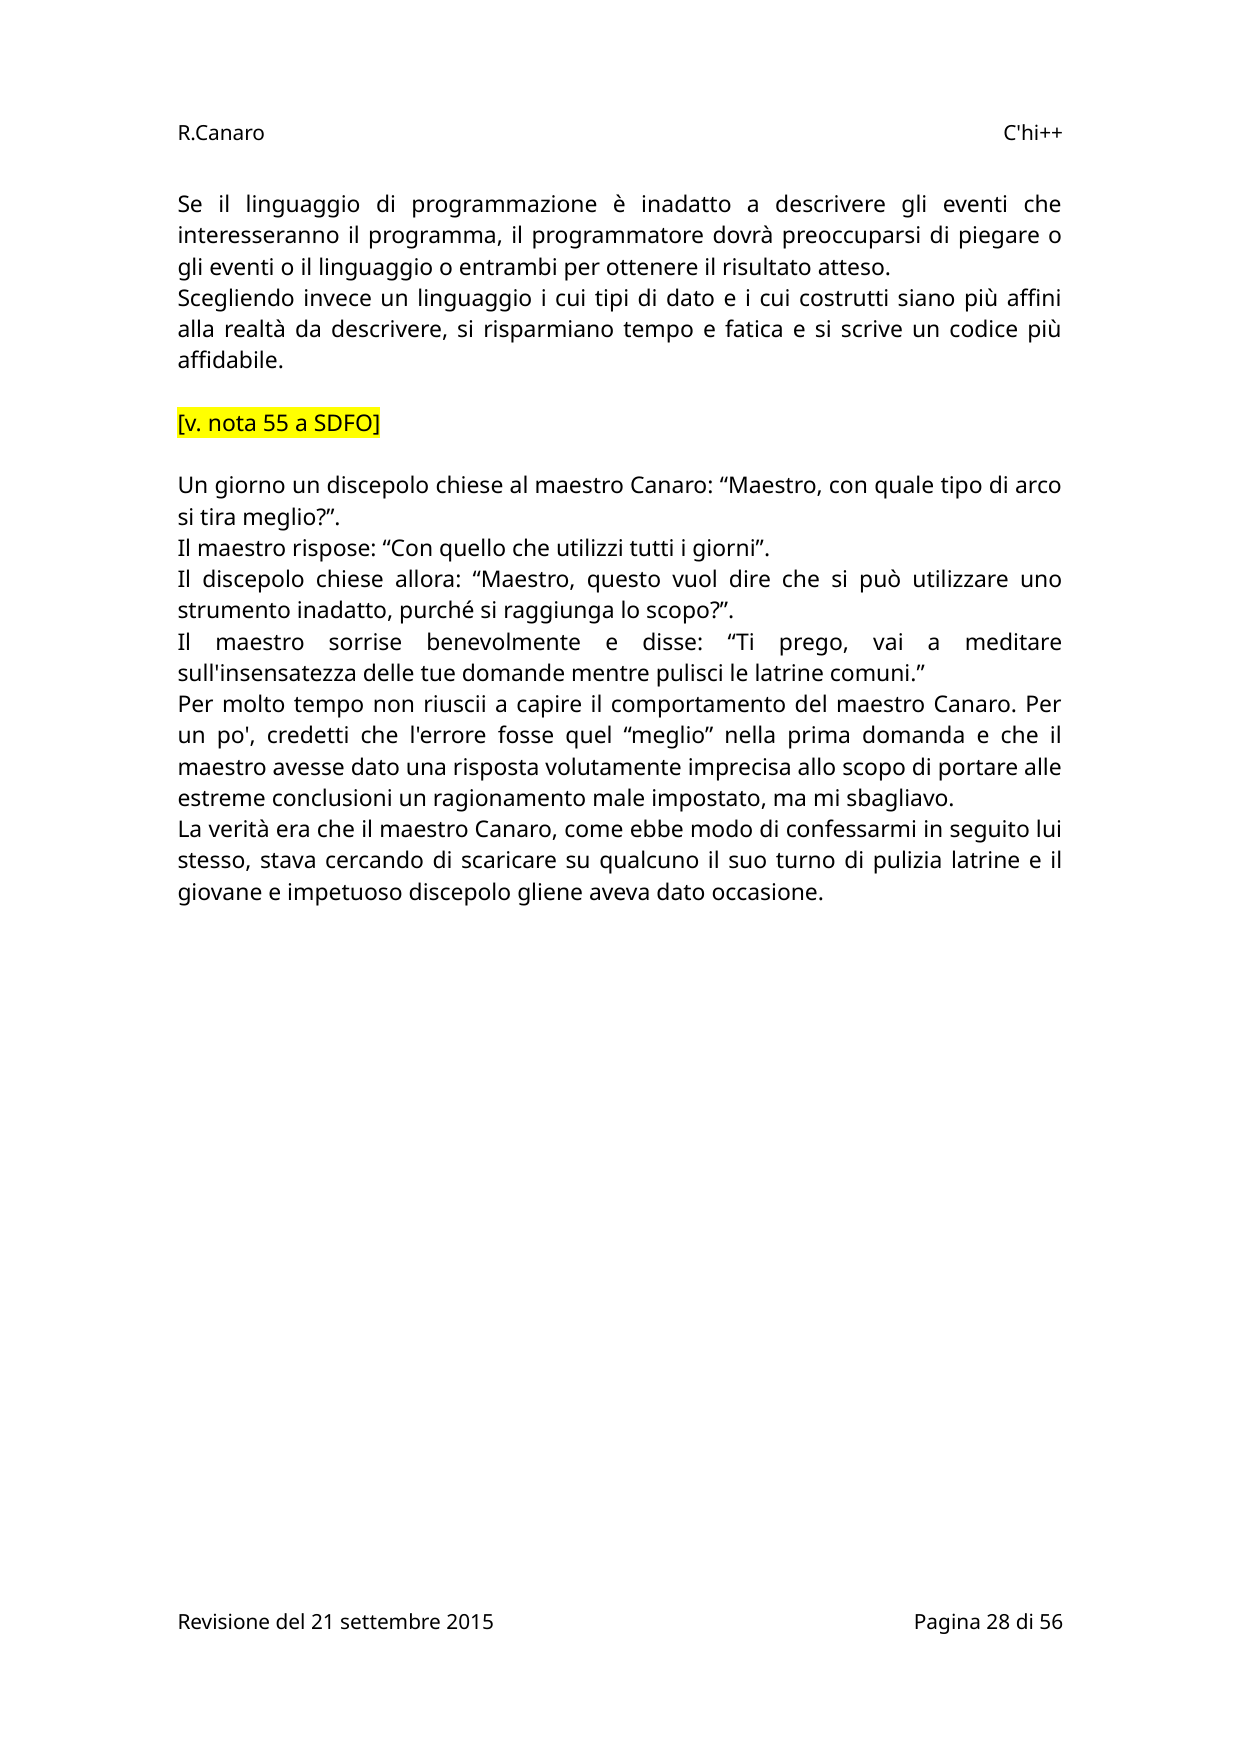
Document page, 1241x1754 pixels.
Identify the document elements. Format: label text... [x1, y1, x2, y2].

text Il discepolo chiese allora: “Maestro, questo vuol dire che si può utilizzare uno strumento inadatto, purché si raggiunga lo scopo?”. [177, 563, 1063, 625]
text La verità era che il maestro Canaro, come ebbe modo di confessarmi in seguito lui stesso, stava cercando di scaricare su qualcuno il suo turno di pulizia latrine e il giovane e impetuoso discepolo gliene aveva dato occasione. [177, 813, 1063, 907]
text Se il linguaggio di programmazione è inadatto a descrivere gli eventi che interesseranno il programma, il programmatore dovrà preoccuparsi di piegare o gli eventi o il linguaggio o entrambi per ottenere il risultato atteso. [177, 188, 1063, 282]
text Per molto tempo non riuscii a capire il comportamento del maestro Canaro. Per un po', credetti che l'errore fosse quel “meglio” nella prima domanda e che il maestro avesse dato una risposta volutamente imprecisa allo scopo di portare alle estreme conclusioni un ragionamento male impostato, ma mi sbagliavo. [177, 688, 1063, 813]
text [v. nota 55 a SDFO] [177, 407, 1063, 438]
text Il maestro sorrise benevolmente e disse: “Ti prego, vai a meditare sull'insensatezza delle tue domande mentre pulisci le latrine comuni.” [177, 625, 1063, 688]
text Il maestro rispose: “Con quello che utilizzi tutti i giorni”. [177, 532, 1063, 563]
text Scegliendo invece un linguaggio i cui tipi di dato e i cui costrutti siano più affini alla realtà da descrivere, si risparmiano tempo e fatica e si scrive un codice più affidabile. [177, 282, 1063, 375]
text Un giorno un discepolo chiese al maestro Canaro: “Maestro, con quale tipo di arco si tira meglio?”. [177, 469, 1063, 532]
